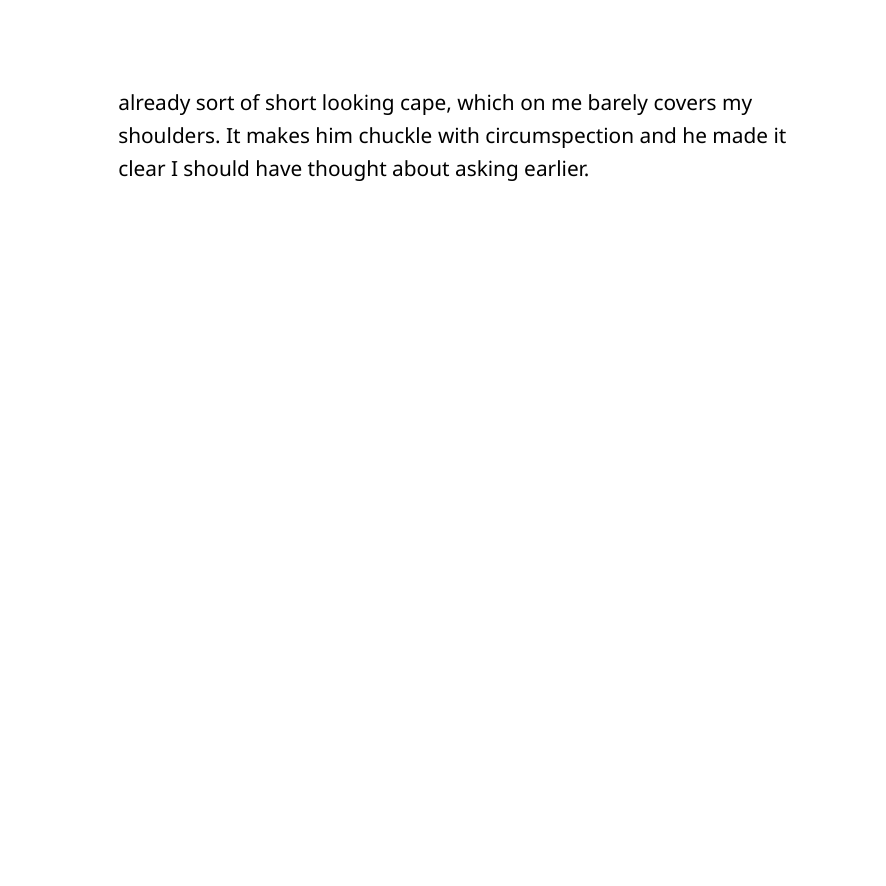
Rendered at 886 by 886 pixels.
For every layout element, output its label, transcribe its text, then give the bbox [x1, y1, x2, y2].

text already sort of short looking cape, which on me barely covers my shoulders. It makes him chuckle with circumspection and he made it clear I should have thought about asking earlier. [118, 88, 827, 182]
